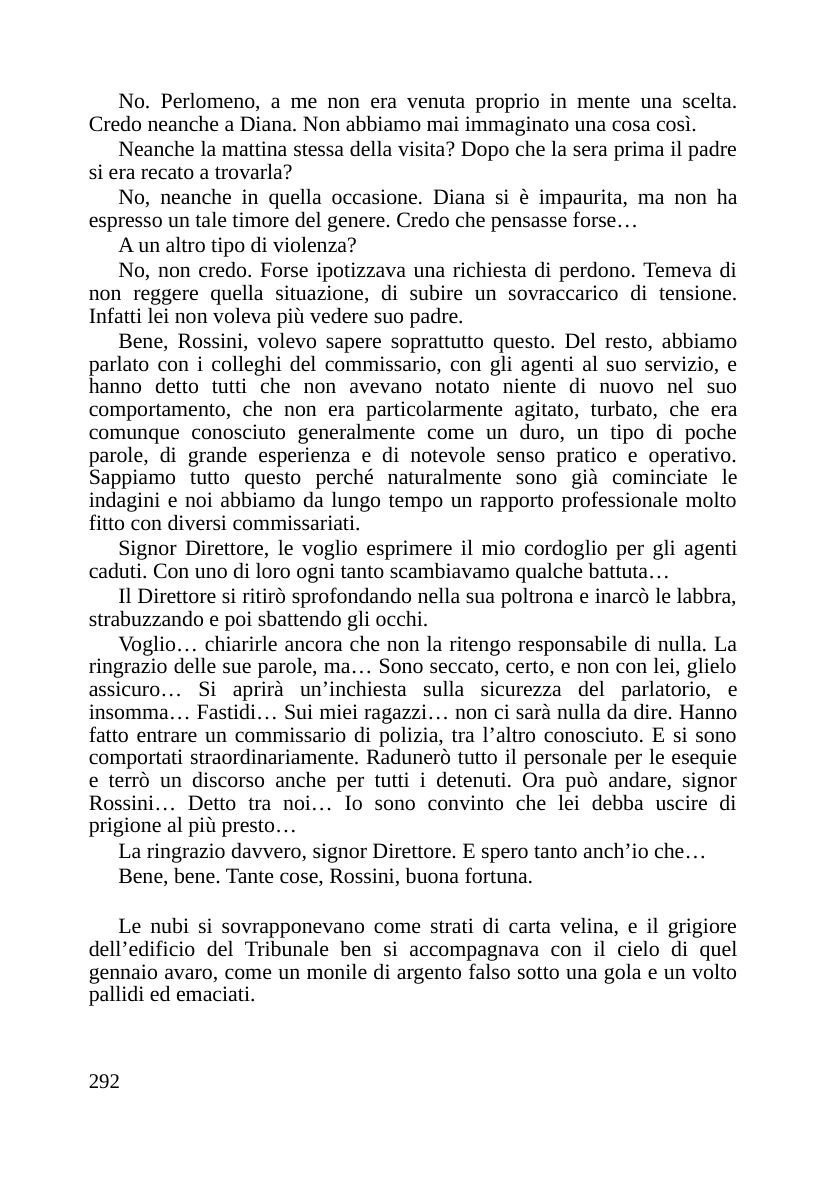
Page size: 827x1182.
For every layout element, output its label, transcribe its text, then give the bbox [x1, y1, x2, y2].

text Bene, bene. Tante cose, Rossini, buona fortuna. [88, 863, 738, 888]
text Il Direttore si ritirò sprofondando nella sua poltrona e inarcò le labbra, strabuzzando e poi sbattendo gli occhi. [88, 583, 738, 631]
text No. Perlomeno, a me non era venuta proprio in mente una scelta. Credo neanche a Diana. Non abbiamo mai immaginato una cosa così. [88, 88, 738, 136]
text Bene, Rossini, volevo sapere soprattutto questo. Del resto, abbiamo parlato con i colleghi del commissario, con gli agenti al suo servizio, e hanno detto tutti che non avevano notato niente di nuovo nel suo comportamento, che non era particolarmente agitato, turbato, che era comunque conosciuto generalmente come un duro, un tipo di poche parole, di grande esperienza e di notevole senso pratico e operativo. Sappiamo tutto questo perché naturalmente sono già cominciate le indagini e noi abbiamo da lungo tempo un rapporto professionale molto fitto con diversi commissariati. [88, 328, 738, 535]
text Signor Direttore, le voglio esprimere il mio cordoglio per gli agenti caduti. Con uno di loro ogni tanto scambiavamo qualche battuta… [88, 535, 738, 583]
text No, neanche in quella occasione. Diana si è impaurita, ma non ha espresso un tale timore del genere. Credo che pensasse forse… [88, 184, 738, 232]
text La ringrazio davvero, signor Direttore. E spero tanto anch’io che… [88, 838, 738, 863]
text No, non credo. Forse ipotizzava una richiesta di perdono. Temeva di non reggere quella situazione, di subire un sovraccarico di tensione. Infatti lei non voleva più vedere suo padre. [88, 257, 738, 328]
text A un altro tipo di violenza? [88, 232, 738, 257]
text Neanche la mattina stessa della visita? Dopo che la sera prima il padre si era recato a trovarla? [88, 136, 738, 184]
text Voglio… chiarirle ancora che non la ritengo responsabile di nulla. La ringrazio delle sue parole, ma… Sono seccato, certo, e non con lei, glielo assicuro… Si aprirà un’inchiesta sulla sicurezza del parlatorio, e insomma… Fastidi… Sui miei ragazzi… non ci sarà nulla da dire. Hanno fatto entrare un commissario di polizia, tra l’altro conosciuto. E si sono comportati straordinariamente. Radunerò tutto il personale per le esequie e terrò un discorso anche per tutti i detenuti. Ora può andare, signor Rossini… Detto tra noi… Io sono convinto che lei debba uscire di prigione al più presto… [88, 631, 738, 838]
text Le nubi si sovrapponevano come strati di carta velina, e il grigiore dell’edificio del Tribunale ben si accompagnava con il cielo di quel gennaio avaro, come un monile di argento falso sotto una gola e un volto pallidi ed emaciati. [88, 913, 738, 1007]
